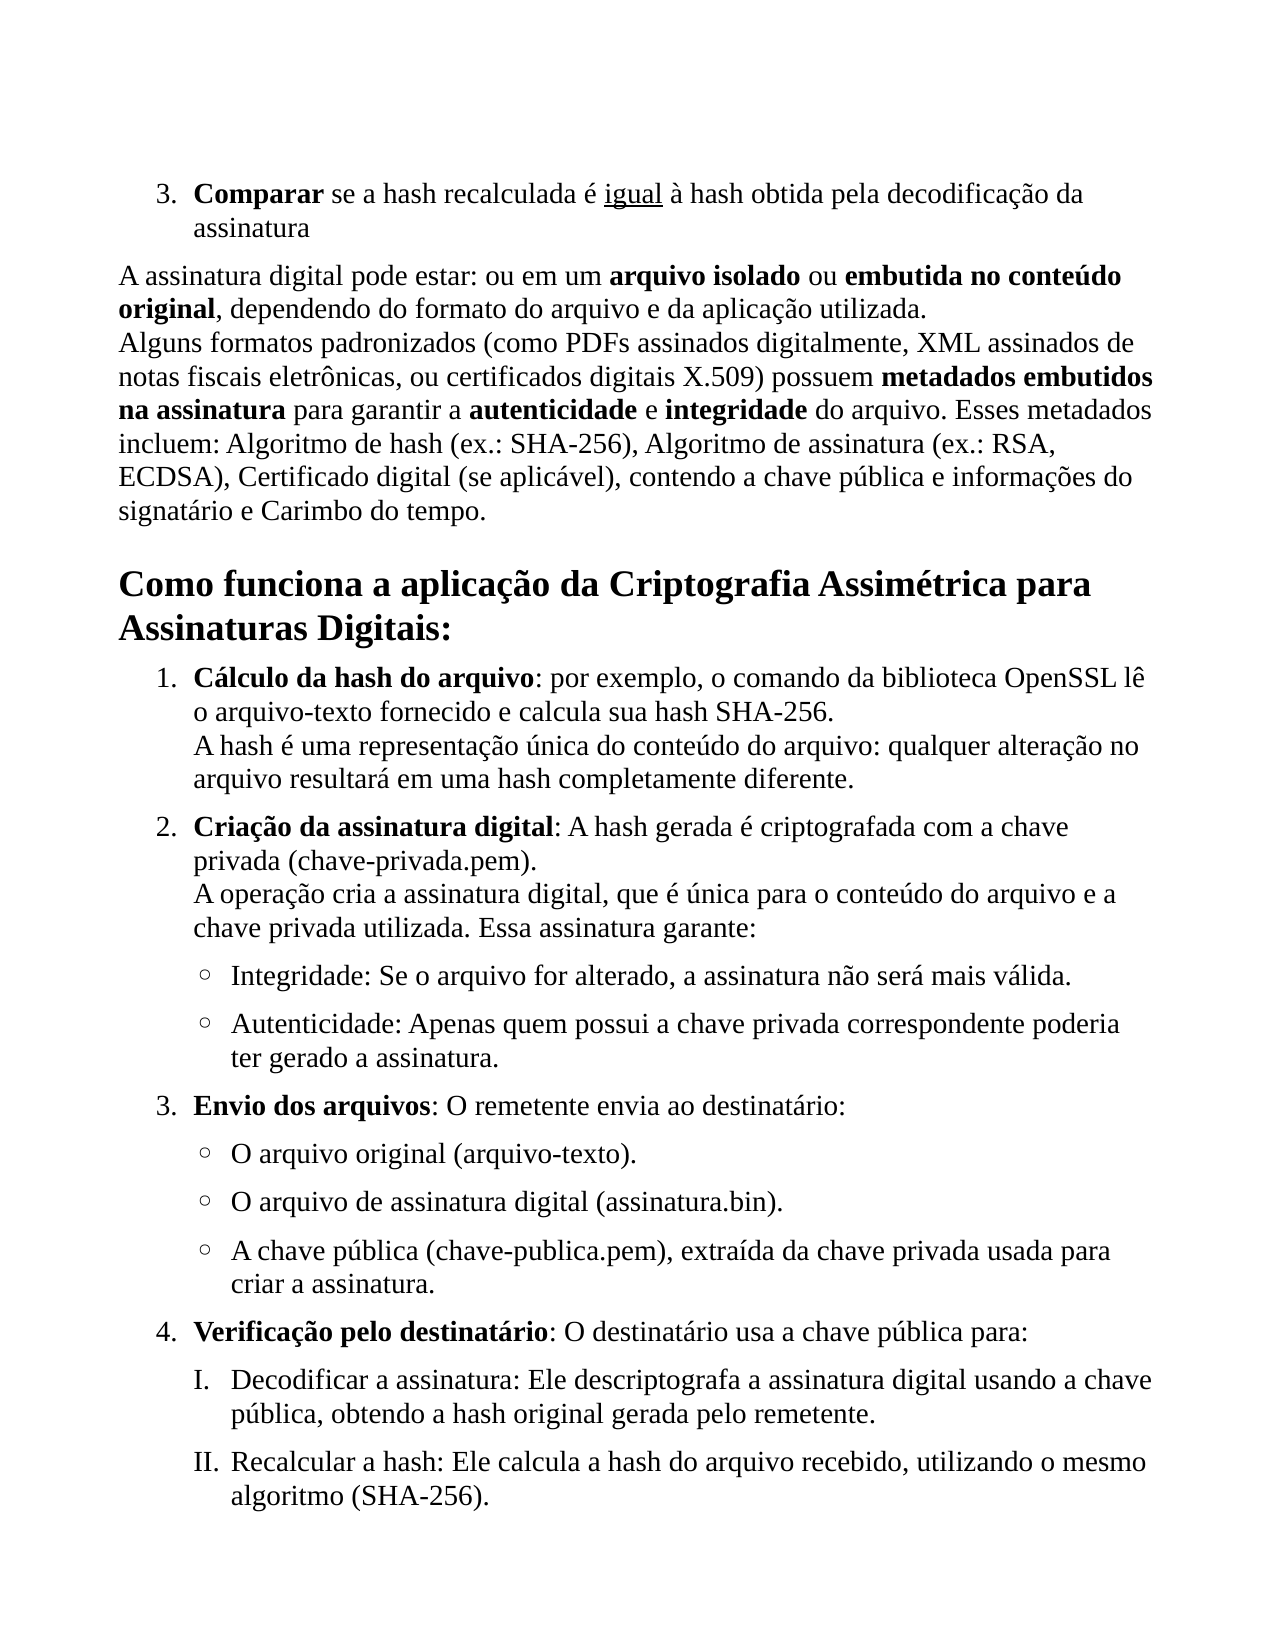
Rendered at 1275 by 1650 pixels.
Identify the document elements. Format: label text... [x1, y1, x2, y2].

list O arquivo original (arquivo-texto). [193, 1136, 1157, 1170]
list Comparar se a hash recalculada é igual à hash obtida pela decodificação da assinatura [156, 176, 1157, 243]
list Decodificar a assinatura: Ele descriptografa a assinatura digital usando a chave pública, obtendo a hash original gerada pelo remetente. [193, 1362, 1157, 1429]
list Integridade: Se o arquivo for alterado, a assinatura não será mais válida. [193, 958, 1157, 992]
subtitle Como funciona a aplicação da Criptografia Assimétrica para Assinaturas Digitais: [118, 562, 1157, 648]
text A assinatura digital pode estar: ou em um arquivo isolado ou embutida no conteúdo original, dependendo do formato do arquivo e da aplicação utilizada. Alguns formatos padronizados (como PDFs assinados digitalmente, XML assinados de notas fiscais eletrônicas, ou certificados digitais X.509) possuem metadados embutidos na assinatura para garantir a autenticidade e integridade do arquivo. Esses metadados incluem: Algoritmo de hash (ex.: SHA-256), Algoritmo de assinatura (ex.: RSA, ECDSA), Certificado digital (se aplicável), contendo a chave pública e informações do signatário e Carimbo do tempo. [118, 258, 1157, 526]
list O arquivo de assinatura digital (assinatura.bin). [193, 1184, 1157, 1218]
list Autenticidade: Apenas quem possui a chave privada correspondente poderia ter gerado a assinatura. [193, 1006, 1157, 1073]
list A chave pública (chave-publica.pem), extraída da chave privada usada para criar a assinatura. [193, 1233, 1157, 1300]
list Verificação pelo destinatário: O destinatário usa a chave pública para: [156, 1314, 1157, 1348]
list Criação da assinatura digital: A hash gerada é criptografada com a chave privada (chave-privada.pem). A operação cria a assinatura digital, que é única para o conteúdo do arquivo e a chave privada utilizada. Essa assinatura garante: [156, 809, 1157, 943]
list Cálculo da hash do arquivo: por exemplo, o comando da biblioteca OpenSSL lê o arquivo-texto fornecido e calcula sua hash SHA-256. A hash é uma representação única do conteúdo do arquivo: qualquer alteração no arquivo resultará em uma hash completamente diferente. [156, 661, 1157, 795]
list Envio dos arquivos: O remetente envia ao destinatário: [156, 1088, 1157, 1122]
list Recalcular a hash: Ele calcula a hash do arquivo recebido, utilizando o mesmo algoritmo (SHA-256). [193, 1444, 1157, 1511]
